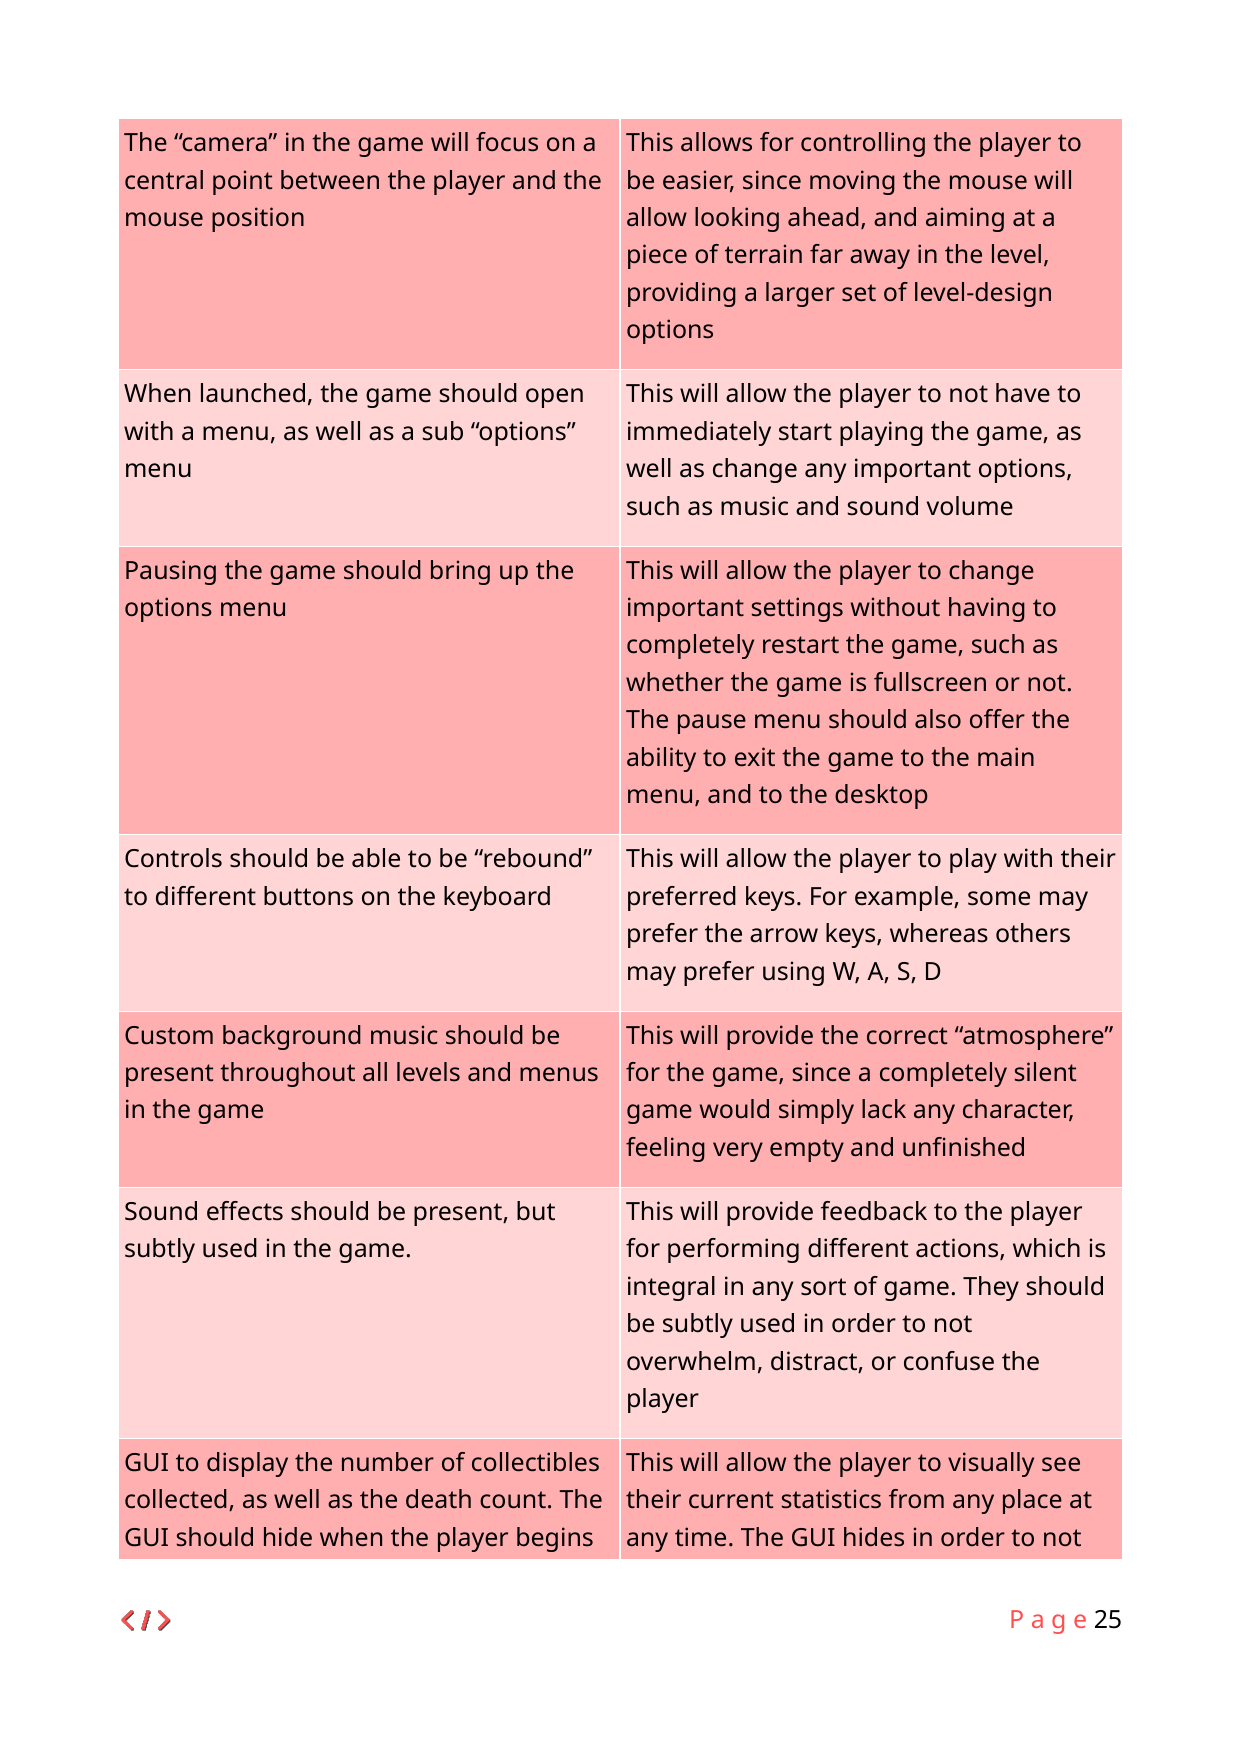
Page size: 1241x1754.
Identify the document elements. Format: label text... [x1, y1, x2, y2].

table_cell The “camera” in the game will focus on a central point between the player and the mouse position [119, 119, 619, 369]
table_cell This will allow the player to play with their preferred keys. For example, some may prefer the arrow keys, whereas others may prefer using W, A, S, D [621, 835, 1122, 1011]
table_cell Custom background music should be present throughout all levels and menus in the game [119, 1012, 619, 1187]
table_cell Pausing the game should bring up the options menu [119, 547, 619, 834]
table_cell This will provide the correct “atmosphere” for the game, since a completely silent game would simply lack any character, feeling very empty and unfinished [621, 1012, 1122, 1187]
table_cell Sound effects should be present, but subtly used in the game. [119, 1188, 619, 1438]
table_cell This will allow the player to change important settings without having to completely restart the game, such as whether the game is fullscreen or not. The pause menu should also offer the ability to exit the game to the main menu, and to the desktop [621, 547, 1122, 834]
table_cell This will allow the player to visually see their current statistics from any place at any time. The GUI hides in order to not [621, 1439, 1122, 1559]
table_cell This will provide feedback to the player for performing different actions, which is integral in any sort of game. They should be subtly used in order to not overwhelm, distract, or confuse the player [621, 1188, 1122, 1438]
picture [116, 1591, 175, 1649]
table_cell This allows for controlling the player to be easier, since moving the mouse will allow looking ahead, and aiming at a piece of terrain far away in the level, providing a larger set of level-design options [621, 119, 1122, 369]
table_cell When launched, the game should open with a menu, as well as a sub “options” menu [119, 370, 619, 546]
table_cell This will allow the player to not have to immediately start playing the game, as well as change any important options, such as music and sound volume [621, 370, 1122, 546]
table_cell Controls should be able to be “rebound” to different buttons on the keyboard [119, 835, 619, 1011]
table_cell GUI to display the number of collectibles collected, as well as the death count. The GUI should hide when the player begins [119, 1439, 619, 1559]
